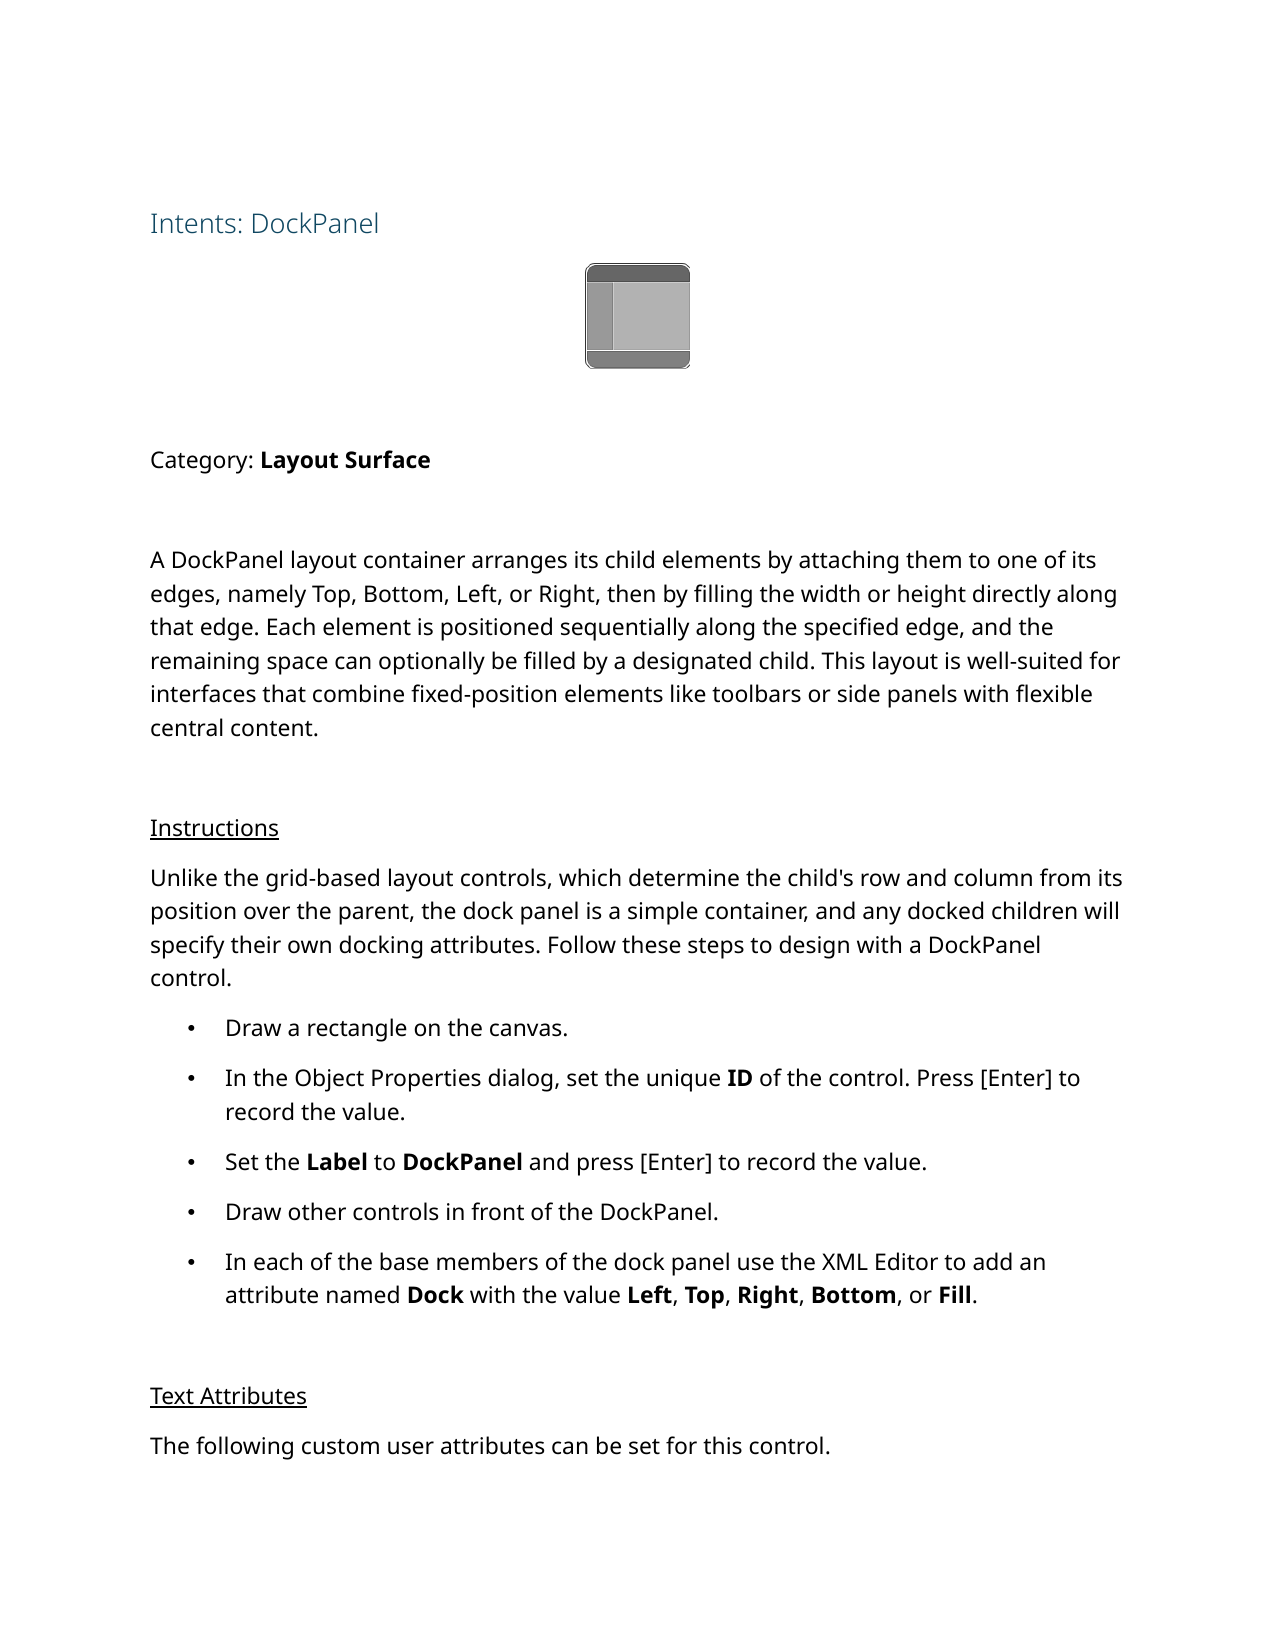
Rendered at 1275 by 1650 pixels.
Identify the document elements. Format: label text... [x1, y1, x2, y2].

text The following custom user attributes can be set for this control. [150, 1430, 1125, 1461]
subtitle Intents: DockPanel [150, 204, 1125, 241]
list Draw other controls in front of the DockPanel. [187, 1196, 1125, 1227]
text Unlike the grid-based layout controls, which determine the child's row and column from its position over the parent, the dock panel is a simple container, and any docked children will specify their own docking attributes. Follow these steps to design with a DockPanel control. [150, 862, 1125, 993]
list In the Object Properties dialog, set the unique ID of the control. Press [Enter] to record the value. [187, 1062, 1125, 1127]
list Set the Label to DockPanel and press [Enter] to record the value. [187, 1146, 1125, 1177]
list In each of the base members of the dock panel use the XML Editor to add an attribute named Dock with the value Left, Top, Right, Bottom, or Fill. [187, 1246, 1125, 1311]
picture [585, 263, 690, 369]
text Text Attributes [150, 1380, 1125, 1411]
text Instructions [150, 812, 1125, 843]
list Draw a rectangle on the canvas. [187, 1012, 1125, 1043]
text A DockPanel layout container arranges its child elements by attaching them to one of its edges, namely Top, Bottom, Left, or Right, then by filling the width or height directly along that edge. Each element is positioned sequentially along the specified edge, and the remaining space can optionally be filled by a designated child. This layout is well-suited for interfaces that combine fixed-position elements like toolbars or side panels with flexible central content. [150, 544, 1125, 743]
text Category: Layout Surface [150, 444, 1125, 475]
